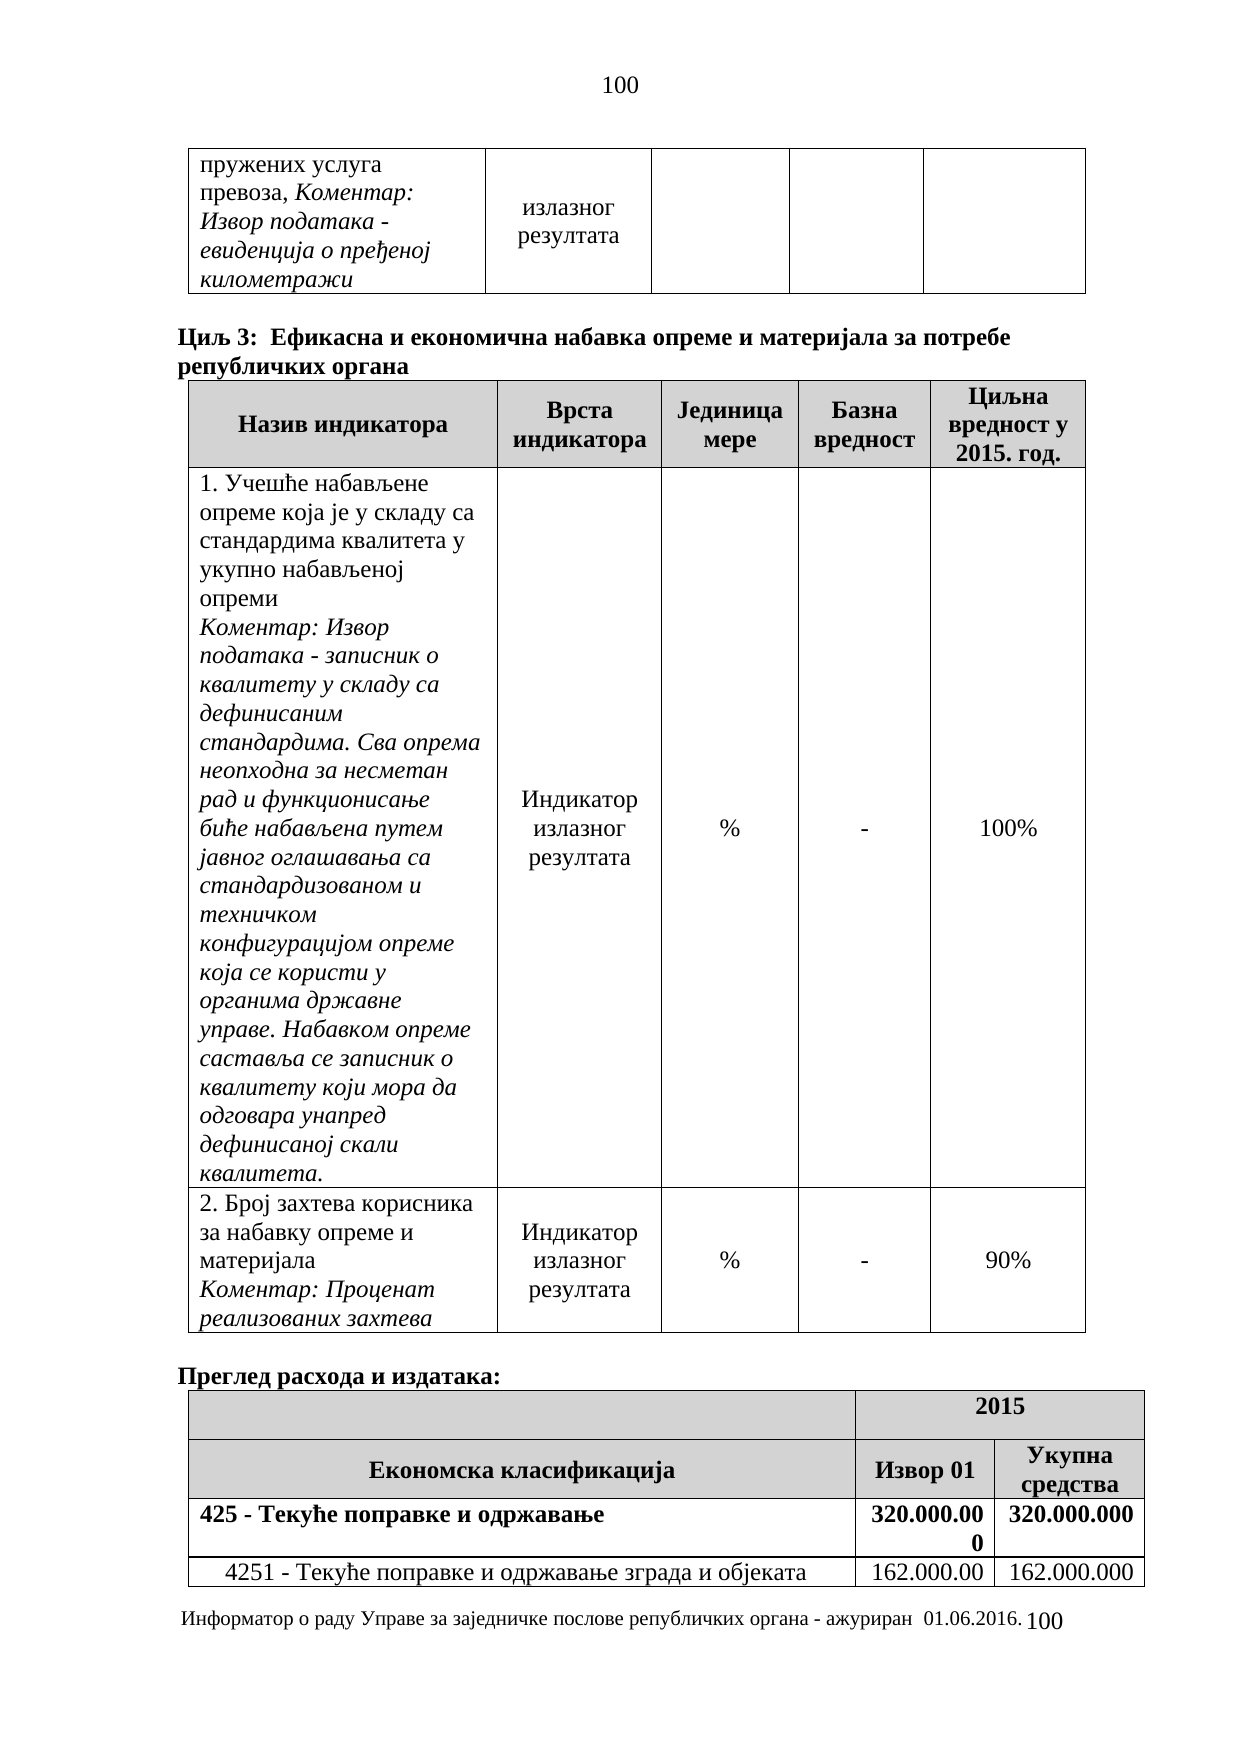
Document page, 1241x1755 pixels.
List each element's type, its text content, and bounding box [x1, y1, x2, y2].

table_cell 425 - Текуће поправке и одржавање [189, 1499, 855, 1556]
table_cell 4251 - Текуће поправке и одржавање зграда и објеката [189, 1558, 855, 1586]
table_cell 162.000.000 [995, 1558, 1144, 1586]
table_header Јединица мере [662, 381, 798, 467]
table_cell [652, 149, 789, 292]
table_cell пружених услуга превоза, Коментар: Извор података - евиденција о пређеној километражи [189, 149, 485, 292]
table_cell 162.000.00 [856, 1558, 994, 1586]
table_cell 320.000.000 [995, 1499, 1144, 1556]
table_header Базна вредност [799, 381, 930, 467]
table_cell 1. Учешће набављене опреме која је у складу са стандардима квалитета у укупно набављеној опреми Kоментар: Извор података - записник о квалитету у складу са дефинисаним стандардима. Сва опрема неопходна за несметан рад и функционисање биће набављена путем јавног оглашавања са стандардизованом и техничком конфигурацијом опреме која се користи у органима државне управе. Набавком опреме саставља се записник о квалитету који мора да одговара унапред дефинисаној скали квалитета. [189, 468, 497, 1187]
table_cell 320.000.000 [856, 1499, 994, 1556]
table_header Назив индикатора [189, 381, 497, 467]
text Циљ 3: Ефикасна и економична набавка опреме и материјала за потребе републичких органа [177, 322, 1063, 380]
table_header Циљна вредност у 2015. год. [931, 381, 1085, 467]
table_cell % [662, 1188, 798, 1332]
table_cell Индикатор излазног резултата [498, 468, 661, 1187]
table_header [189, 1391, 855, 1439]
table_cell Извор 01 [856, 1440, 994, 1498]
table_cell Економска класификација [189, 1440, 855, 1498]
table_cell [790, 149, 923, 292]
table_header 2015 [856, 1391, 1144, 1439]
table_cell % [662, 468, 798, 1187]
table_cell 100% [931, 468, 1085, 1187]
table_cell 2. Број захтева корисника за набавку опреме и материјала Kоментар: Проценат реализованих захтева [189, 1188, 497, 1332]
table_cell [924, 149, 1085, 292]
table_cell Индикатор излазног резултата [498, 1188, 661, 1332]
table_cell 90% [931, 1188, 1085, 1332]
table_header Врста индикатора [498, 381, 661, 467]
table_cell - [799, 468, 930, 1187]
text Преглед расхода и издатака: [177, 1361, 1063, 1390]
table_cell Укупна средства [995, 1440, 1144, 1498]
table_cell излазног резултата [486, 149, 651, 292]
table_cell - [799, 1188, 930, 1332]
